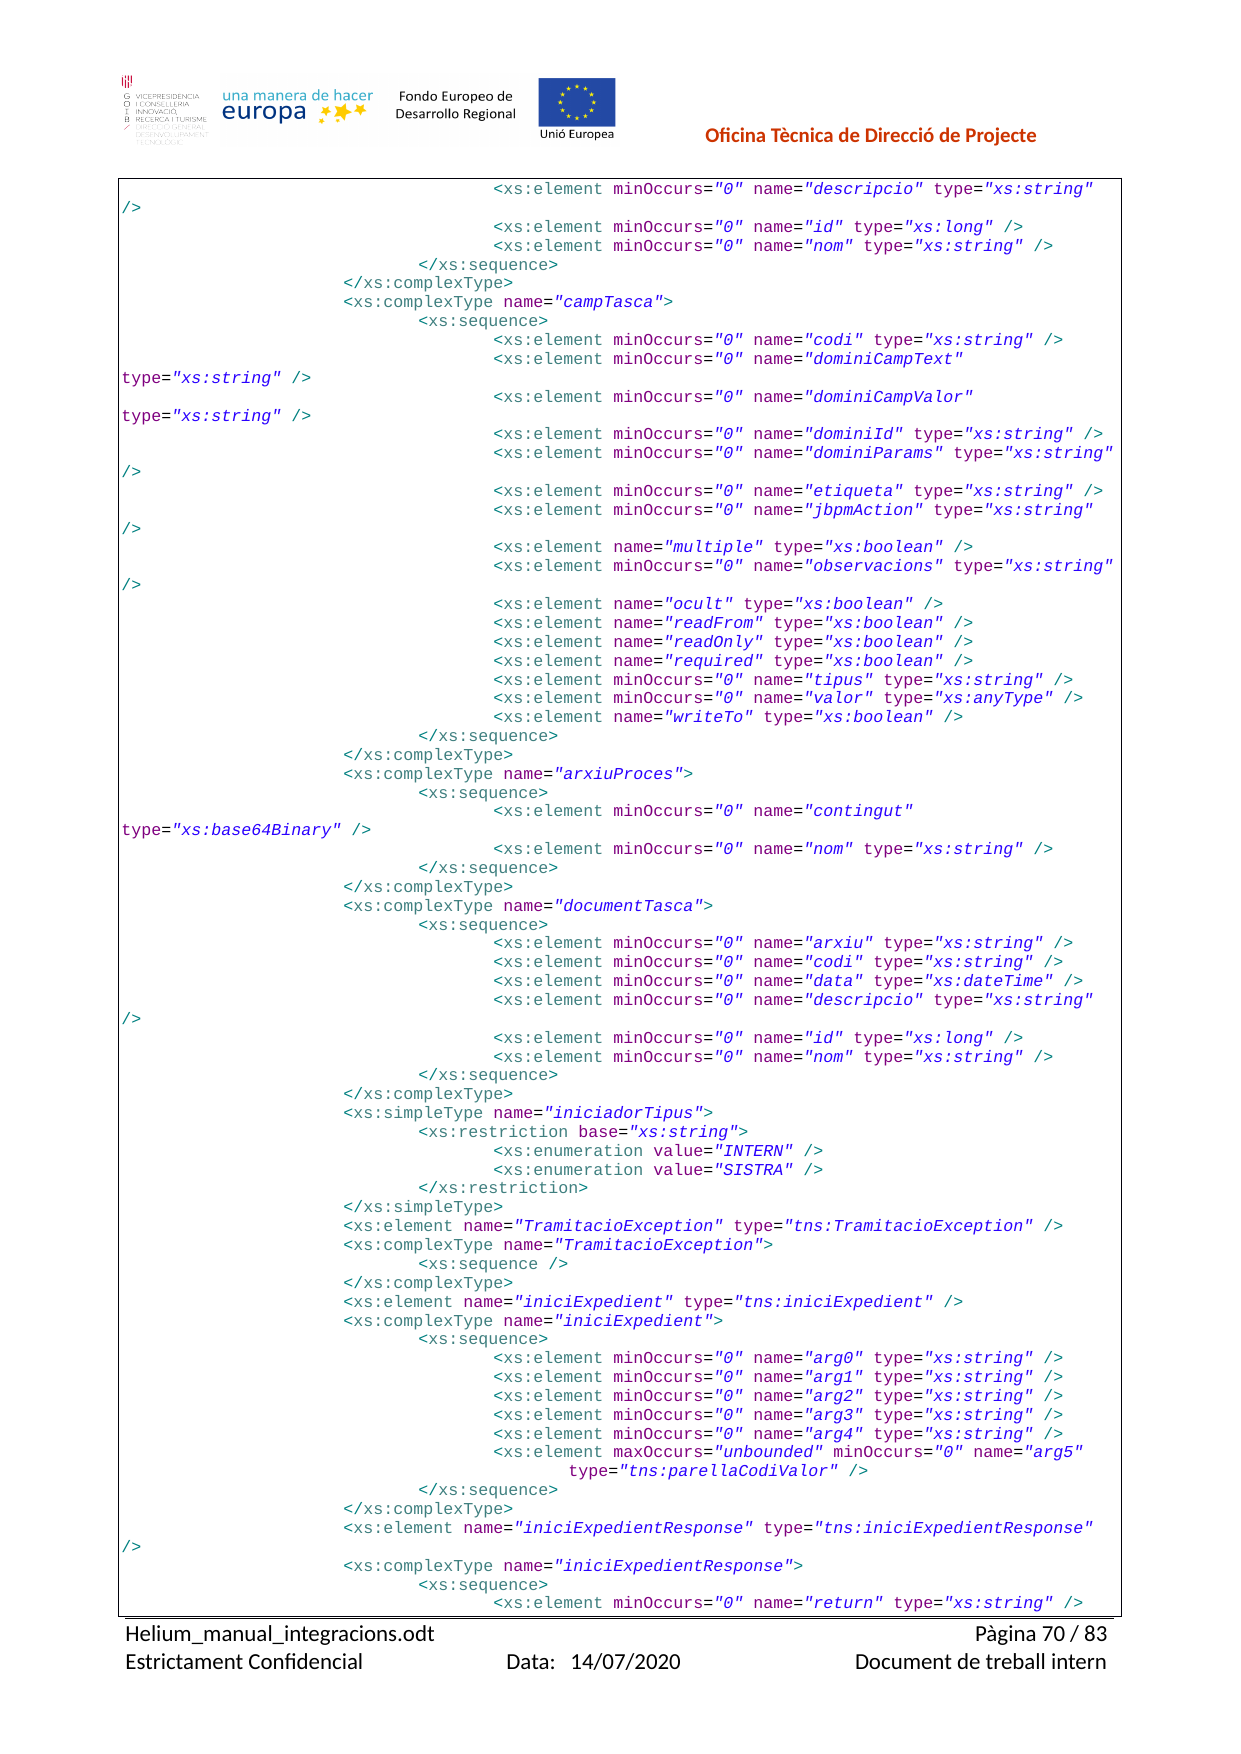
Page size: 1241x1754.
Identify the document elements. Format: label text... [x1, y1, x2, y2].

text <xs:element minOccurs="0" name="arg0" type="xs:string" /> [119, 1347, 1121, 1366]
text <xs:sequence> [119, 1573, 1121, 1592]
text <xs:element name="iniciExpedient" type="tns:iniciExpedient" /> [119, 1290, 1121, 1309]
text <xs:element name="ocult" type="xs:boolean" /> [119, 592, 1121, 611]
picture [118, 73, 213, 147]
text <xs:element minOccurs="0" name="arg1" type="xs:string" /> [119, 1366, 1121, 1384]
text <xs:element minOccurs="0" name="etiqueta" type="xs:string" /> [119, 479, 1121, 498]
text </xs:complexType> [119, 1271, 1121, 1290]
text <xs:element minOccurs="0" name="id" type="xs:long" /> [119, 1026, 1121, 1045]
text <xs:restriction base="xs:string"> [119, 1120, 1121, 1139]
text <xs:element minOccurs="0" name="valor" type="xs:anyType" /> [119, 687, 1121, 706]
text <xs:element minOccurs="0" name="descripcio" type="xs:string" /> [119, 179, 1121, 215]
text <xs:complexType name="TramitacioException"> [119, 1233, 1121, 1252]
text <xs:element name="readFrom" type="xs:boolean" /> [119, 611, 1121, 630]
text <xs:element name="readOnly" type="xs:boolean" /> [119, 630, 1121, 649]
text <xs:element name="multiple" type="xs:boolean" /> [119, 536, 1121, 555]
text <xs:element minOccurs="0" name="arg2" type="xs:string" /> [119, 1384, 1121, 1403]
text <xs:element minOccurs="0" name="arxiu" type="xs:string" /> [119, 932, 1121, 951]
text <xs:element minOccurs="0" name="nom" type="xs:string" /> [119, 234, 1121, 253]
text <xs:sequence> [119, 781, 1121, 800]
text <xs:element minOccurs="0" name="codi" type="xs:string" /> [119, 951, 1121, 969]
text <xs:element minOccurs="0" name="dominiCampValor" type="xs:string" /> [119, 385, 1121, 423]
text <xs:sequence> [119, 310, 1121, 328]
text <xs:complexType name="iniciExpedientResponse"> [119, 1554, 1121, 1573]
text <xs:element minOccurs="0" name="dominiCampText" type="xs:string" /> [119, 347, 1121, 385]
text <xs:enumeration value="SISTRA" /> [119, 1158, 1121, 1177]
text <xs:element name="TramitacioException" type="tns:TramitacioException" /> [119, 1215, 1121, 1233]
text <xs:sequence /> [119, 1252, 1121, 1271]
text <xs:element minOccurs="0" name="arg4" type="xs:string" /> [119, 1422, 1121, 1441]
text </xs:sequence> [119, 1479, 1121, 1497]
text </xs:sequence> [119, 724, 1121, 743]
text <xs:complexType name="documentTasca"> [119, 894, 1121, 913]
text <xs:element minOccurs="0" name="nom" type="xs:string" /> [119, 838, 1121, 856]
text <xs:element minOccurs="0" name="contingut" type="xs:base64Binary" /> [119, 800, 1121, 838]
text <xs:element minOccurs="0" name="return" type="xs:string" /> [119, 1592, 1121, 1616]
text <xs:complexType name="arxiuProces"> [119, 762, 1121, 781]
text <xs:element minOccurs="0" name="id" type="xs:long" /> [119, 215, 1121, 234]
text <xs:simpleType name="iniciadorTipus"> [119, 1102, 1121, 1120]
text </xs:complexType> [119, 272, 1121, 291]
text <xs:sequence> [119, 1328, 1121, 1347]
text </xs:sequence> [119, 253, 1121, 272]
text </xs:simpleType> [119, 1196, 1121, 1215]
text <xs:element minOccurs="0" name="arg3" type="xs:string" /> [119, 1403, 1121, 1422]
text <xs:element minOccurs="0" name="observacions" type="xs:string" /> [119, 555, 1121, 592]
text <xs:element name="writeTo" type="xs:boolean" /> [119, 706, 1121, 724]
text <xs:complexType name="campTasca"> [119, 291, 1121, 310]
text </xs:sequence> [119, 1064, 1121, 1083]
text <xs:enumeration value="INTERN" /> [119, 1139, 1121, 1158]
text <xs:complexType name="iniciExpedient"> [119, 1309, 1121, 1328]
text <xs:element minOccurs="0" name="data" type="xs:dateTime" /> [119, 969, 1121, 988]
picture [219, 73, 621, 147]
text <xs:element minOccurs="0" name="nom" type="xs:string" /> [119, 1045, 1121, 1064]
text </xs:complexType> [119, 743, 1121, 762]
text </xs:complexType> [119, 1083, 1121, 1102]
text <xs:sequence> [119, 913, 1121, 932]
text <xs:element minOccurs="0" name="dominiId" type="xs:string" /> [119, 423, 1121, 442]
text </xs:sequence> [119, 856, 1121, 875]
text <xs:element name="iniciExpedientResponse" type="tns:iniciExpedientResponse" /> [119, 1516, 1121, 1554]
text <xs:element maxOccurs="unbounded" minOccurs="0" name="arg5" [119, 1441, 1121, 1460]
text <xs:element minOccurs="0" name="codi" type="xs:string" /> [119, 328, 1121, 347]
text </xs:complexType> [119, 1497, 1121, 1516]
text </xs:complexType> [119, 875, 1121, 894]
text <xs:element minOccurs="0" name="tipus" type="xs:string" /> [119, 668, 1121, 687]
text <xs:element minOccurs="0" name="jbpmAction" type="xs:string" /> [119, 498, 1121, 536]
text <xs:element name="required" type="xs:boolean" /> [119, 649, 1121, 668]
text </xs:restriction> [119, 1177, 1121, 1196]
text <xs:element minOccurs="0" name="descripcio" type="xs:string" /> [119, 988, 1121, 1026]
text <xs:element minOccurs="0" name="dominiParams" type="xs:string" /> [119, 442, 1121, 479]
text type="tns:parellaCodiValor" /> [119, 1460, 1121, 1479]
